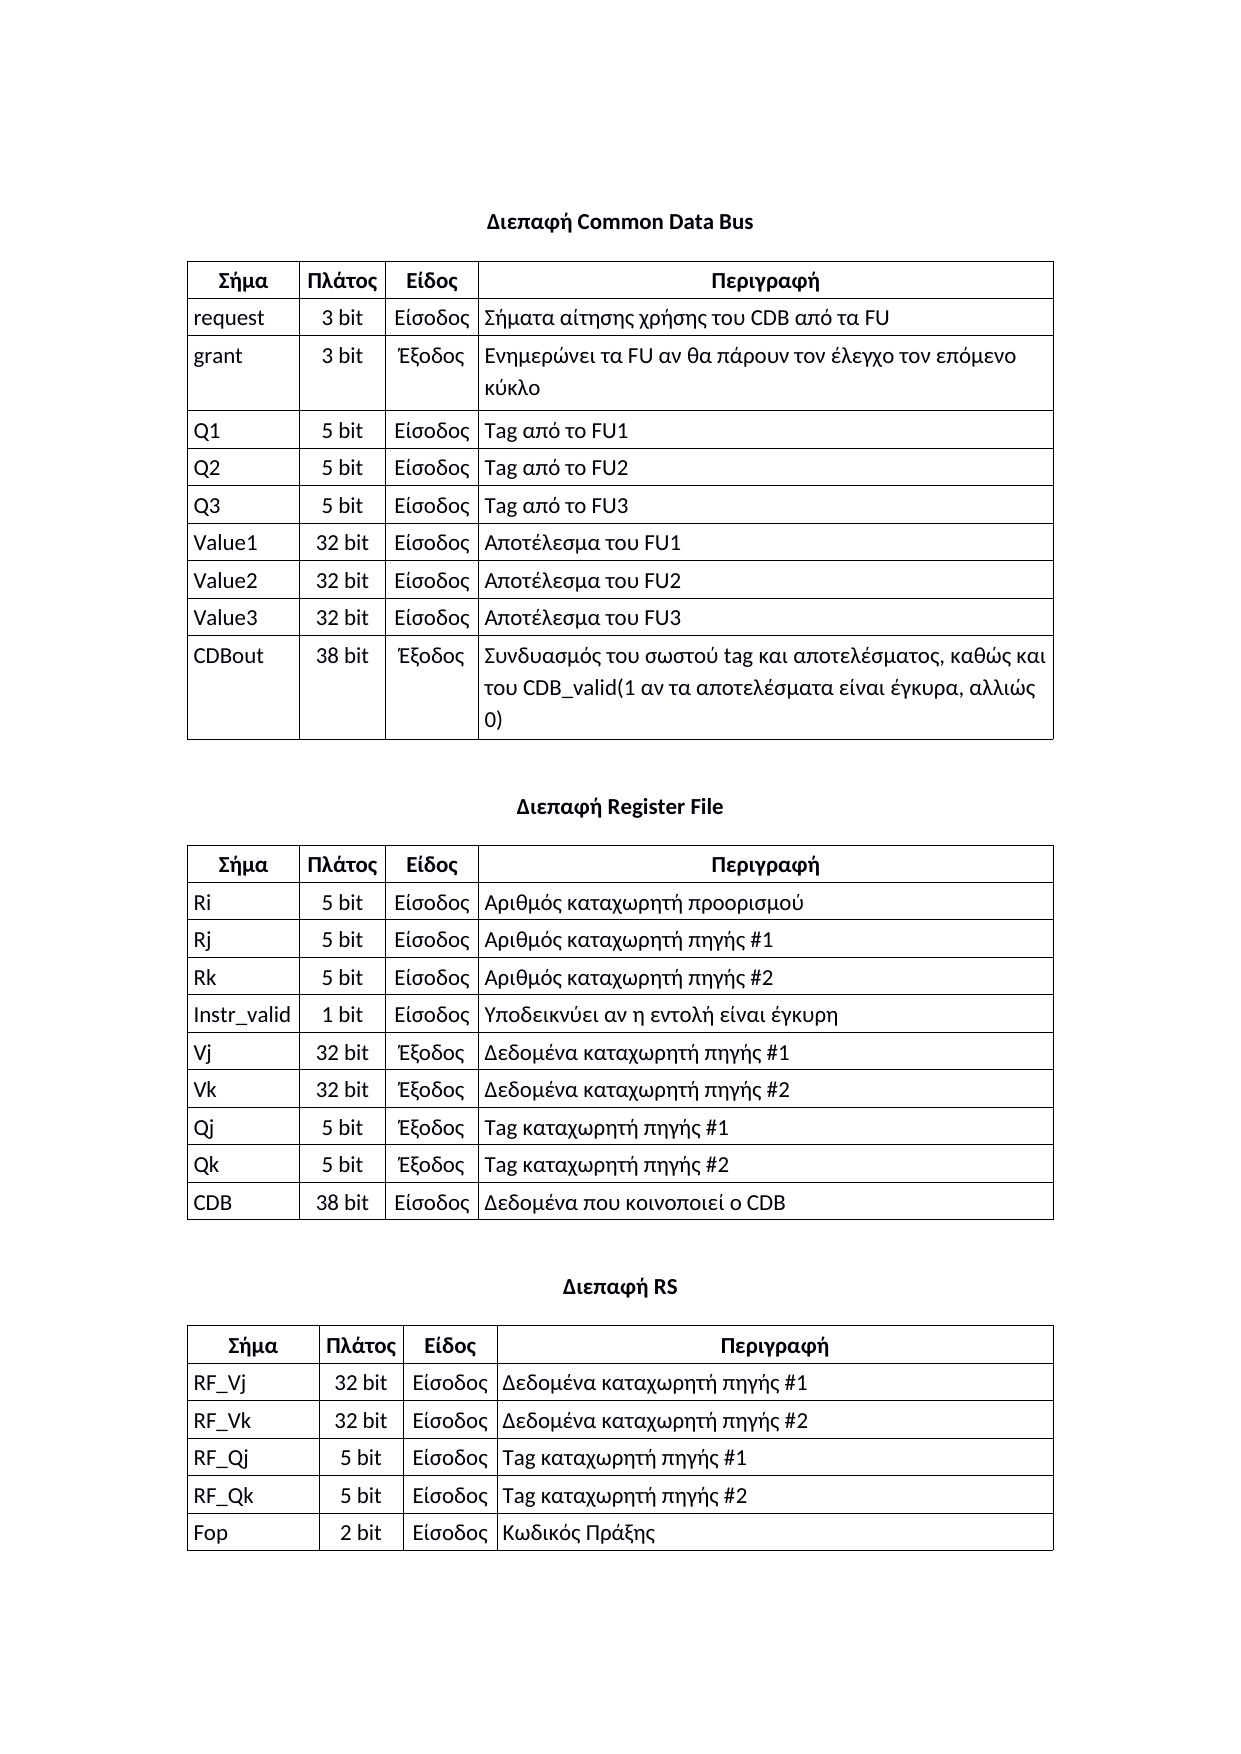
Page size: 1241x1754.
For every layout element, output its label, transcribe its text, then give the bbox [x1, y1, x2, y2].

table_cell Q3 [188, 486, 299, 522]
table_cell Instr_valid [188, 995, 299, 1032]
table_cell Είσοδος [386, 411, 478, 447]
text Διεπαφή RS [187, 1272, 1053, 1300]
table_cell 5 bit [300, 920, 385, 957]
table_cell RF_Vk [188, 1401, 319, 1437]
table_cell 5 bit [320, 1476, 403, 1512]
table_cell grant [188, 336, 299, 410]
table_header Περιγραφή [479, 262, 1053, 297]
table_cell Έξοδος [386, 1108, 478, 1144]
table_cell RF_Vj [188, 1364, 319, 1400]
table_cell Αποτέλεσμα του FU2 [479, 561, 1053, 597]
table_cell Αποτέλεσμα του FU1 [479, 524, 1053, 560]
table_cell Είσοδος [386, 958, 478, 994]
table_cell Tag καταχωρητή πηγής #1 [498, 1439, 1053, 1475]
table_cell Έξοδος [386, 336, 478, 410]
table_cell Είσοδος [386, 883, 478, 919]
table_cell Δεδομένα καταχωρητή πηγής #2 [498, 1401, 1053, 1437]
table_cell Q1 [188, 411, 299, 447]
table_cell 5 bit [300, 958, 385, 994]
table_cell 5 bit [300, 883, 385, 919]
table_cell Tag καταχωρητή πηγής #1 [479, 1108, 1053, 1144]
table_cell CDB [188, 1183, 299, 1219]
table_cell 32 bit [320, 1401, 403, 1437]
table_cell Tag καταχωρητή πηγής #2 [498, 1476, 1053, 1512]
table_cell Αριθμός καταχωρητή προορισμού [479, 883, 1053, 919]
table_cell Δεδομένα που κοινοποιεί ο CDB [479, 1183, 1053, 1219]
table_cell Δεδομένα καταχωρητή πηγής #1 [498, 1364, 1053, 1400]
table_header Πλάτος [320, 1326, 403, 1362]
table_cell 2 bit [320, 1514, 403, 1550]
table_cell 32 bit [300, 599, 385, 635]
table_cell 38 bit [300, 636, 385, 739]
table_cell Είσοδος [386, 449, 478, 485]
table_cell 5 bit [320, 1439, 403, 1475]
table_cell 32 bit [300, 1033, 385, 1069]
table_cell Qj [188, 1108, 299, 1144]
table_cell Σήματα αίτησης χρήσης του CDB από τα FU [479, 299, 1053, 335]
table_cell 32 bit [320, 1364, 403, 1400]
table_cell 5 bit [300, 1108, 385, 1144]
table_cell Είσοδος [386, 920, 478, 957]
table_cell 5 bit [300, 1145, 385, 1182]
table_cell Έξοδος [386, 1070, 478, 1107]
table_cell Είσοδος [386, 599, 478, 635]
table_cell Είσοδος [386, 995, 478, 1032]
table_cell RF_Qk [188, 1476, 319, 1512]
table_cell Tag από το FU3 [479, 486, 1053, 522]
table_cell Δεδομένα καταχωρητή πηγής #2 [479, 1070, 1053, 1107]
table_cell Δεδομένα καταχωρητή πηγής #1 [479, 1033, 1053, 1069]
table_cell Έξοδος [386, 1145, 478, 1182]
table_cell 5 bit [300, 449, 385, 485]
table_cell Κωδικός Πράξης [498, 1514, 1053, 1550]
table_cell 32 bit [300, 561, 385, 597]
table_cell Είσοδος [386, 486, 478, 522]
table_cell Είσοδος [386, 561, 478, 597]
table_cell 32 bit [300, 524, 385, 560]
table_cell Value2 [188, 561, 299, 597]
table_header Πλάτος [300, 846, 385, 882]
table_cell Συνδυασμός του σωστού tag και αποτελέσματος, καθώς και του CDB_valid(1 αν τα αποτελέσματα είναι έγκυρα, αλλιώς 0) [479, 636, 1053, 739]
table_cell request [188, 299, 299, 335]
table_cell Rk [188, 958, 299, 994]
table_cell Q2 [188, 449, 299, 485]
table_header Σήμα [188, 262, 299, 297]
table_cell Αριθμός καταχωρητή πηγής #1 [479, 920, 1053, 957]
table_cell CDBout [188, 636, 299, 739]
table_cell Υποδεικνύει αν η εντολή είναι έγκυρη [479, 995, 1053, 1032]
table_cell RF_Qj [188, 1439, 319, 1475]
table_cell Είσοδος [404, 1439, 497, 1475]
table_cell Qk [188, 1145, 299, 1182]
table_cell 3 bit [300, 336, 385, 410]
table_cell Είσοδος [404, 1401, 497, 1437]
table_cell Ενημερώνει τα FU αν θα πάρουν τον έλεγχο τον επόμενο κύκλο [479, 336, 1053, 410]
table_header Περιγραφή [479, 846, 1053, 882]
table_cell Είσοδος [404, 1514, 497, 1550]
table_header Είδος [386, 846, 478, 882]
table_cell Vk [188, 1070, 299, 1107]
table_cell 3 bit [300, 299, 385, 335]
table_cell Είσοδος [404, 1364, 497, 1400]
table_cell Rj [188, 920, 299, 957]
table_header Είδος [386, 262, 478, 297]
table_cell Tag από το FU1 [479, 411, 1053, 447]
table_cell Έξοδος [386, 1033, 478, 1069]
table_header Πλάτος [300, 262, 385, 297]
table_cell 5 bit [300, 411, 385, 447]
table_cell Είσοδος [386, 524, 478, 560]
table_cell 5 bit [300, 486, 385, 522]
table_cell Value3 [188, 599, 299, 635]
table_cell Tag από το FU2 [479, 449, 1053, 485]
table_cell Έξοδος [386, 636, 478, 739]
table_cell Vj [188, 1033, 299, 1069]
table_cell Είσοδος [404, 1476, 497, 1512]
table_header Είδος [404, 1326, 497, 1362]
text Διεπαφή Common Data Bus [187, 207, 1053, 236]
table_cell 38 bit [300, 1183, 385, 1219]
table_cell Ri [188, 883, 299, 919]
table_cell Αποτέλεσμα του FU3 [479, 599, 1053, 635]
table_cell Είσοδος [386, 299, 478, 335]
table_cell Tag καταχωρητή πηγής #2 [479, 1145, 1053, 1182]
table_cell 1 bit [300, 995, 385, 1032]
table_cell Fop [188, 1514, 319, 1550]
table_header Περιγραφή [498, 1326, 1053, 1362]
table_header Σήμα [188, 846, 299, 882]
table_cell Value1 [188, 524, 299, 560]
table_cell 32 bit [300, 1070, 385, 1107]
text Διεπαφή Register File [187, 792, 1053, 820]
table_cell Αριθμός καταχωρητή πηγής #2 [479, 958, 1053, 994]
table_cell Είσοδος [386, 1183, 478, 1219]
table_header Σήμα [188, 1326, 319, 1362]
